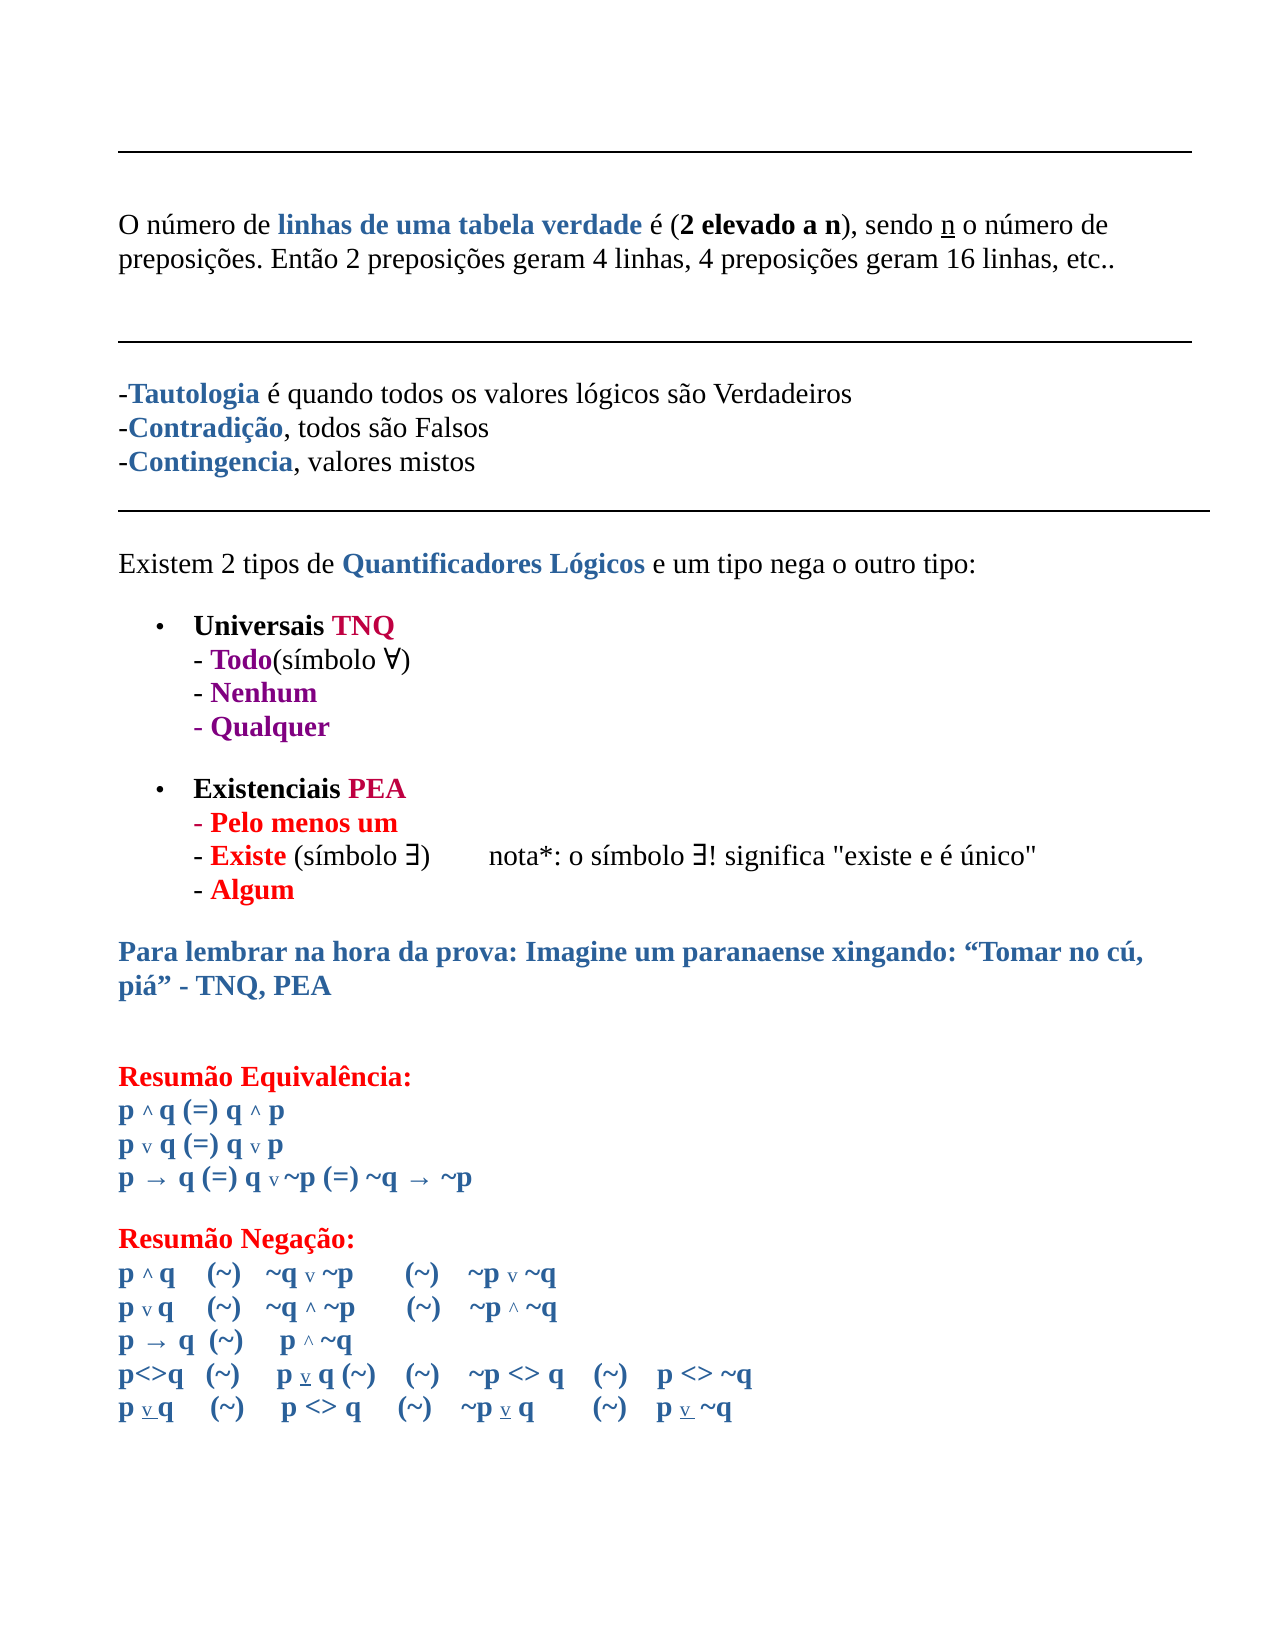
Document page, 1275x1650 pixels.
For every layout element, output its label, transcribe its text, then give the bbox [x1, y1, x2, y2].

text Resumão Negação: [118, 1222, 1157, 1255]
text p → q (=) q v ~p (=) ~q → ~p [118, 1159, 1157, 1193]
text p v q (~) ~q ^ ~p (~) ~p ^ ~q [118, 1289, 1157, 1322]
text Para lembrar na hora da prova: Imagine um paranaense xingando: “Tomar no cú, piá” - TNQ, PEA [118, 934, 1157, 1001]
text p ^ q (~) ~q v ~p (~) ~p v ~q [118, 1255, 1157, 1289]
text p v q (=) q v p [118, 1126, 1157, 1159]
list Universais TNQ - Todo(símbolo ∀) - Nenhum - Qualquer [156, 608, 1157, 771]
text Existem 2 tipos de Quantificadores Lógicos e um tipo nega o outro tipo: [118, 512, 1210, 579]
text O número de linhas de uma tabela verdade é (2 elevado a n), sendo n o número de preposições. Então 2 preposições geram 4 linhas, 4 preposições geram 16 linhas, etc.. [118, 174, 1192, 341]
list Existenciais PEA - Pelo menos um - Existe (símbolo ∃) nota*: o símbolo ∃! significa "existe e é único" - Algum [156, 771, 1157, 934]
text p v q (~) p <> q (~) ~p v q (~) p v ~q [118, 1389, 1157, 1423]
text p → q (~) p ^ ~q [118, 1322, 1157, 1356]
text Resumão Equivalência: [118, 1059, 1157, 1092]
text -Tautologia é quando todos os valores lógicos são Verdadeiros -Contradição, todos são Falsos -Contingencia, valores mistos [118, 343, 1210, 510]
text p<>q (~) p v q (~) (~) ~p <> q (~) p <> ~q [118, 1356, 1157, 1389]
text p ^ q (=) q ^ p [118, 1092, 1157, 1126]
